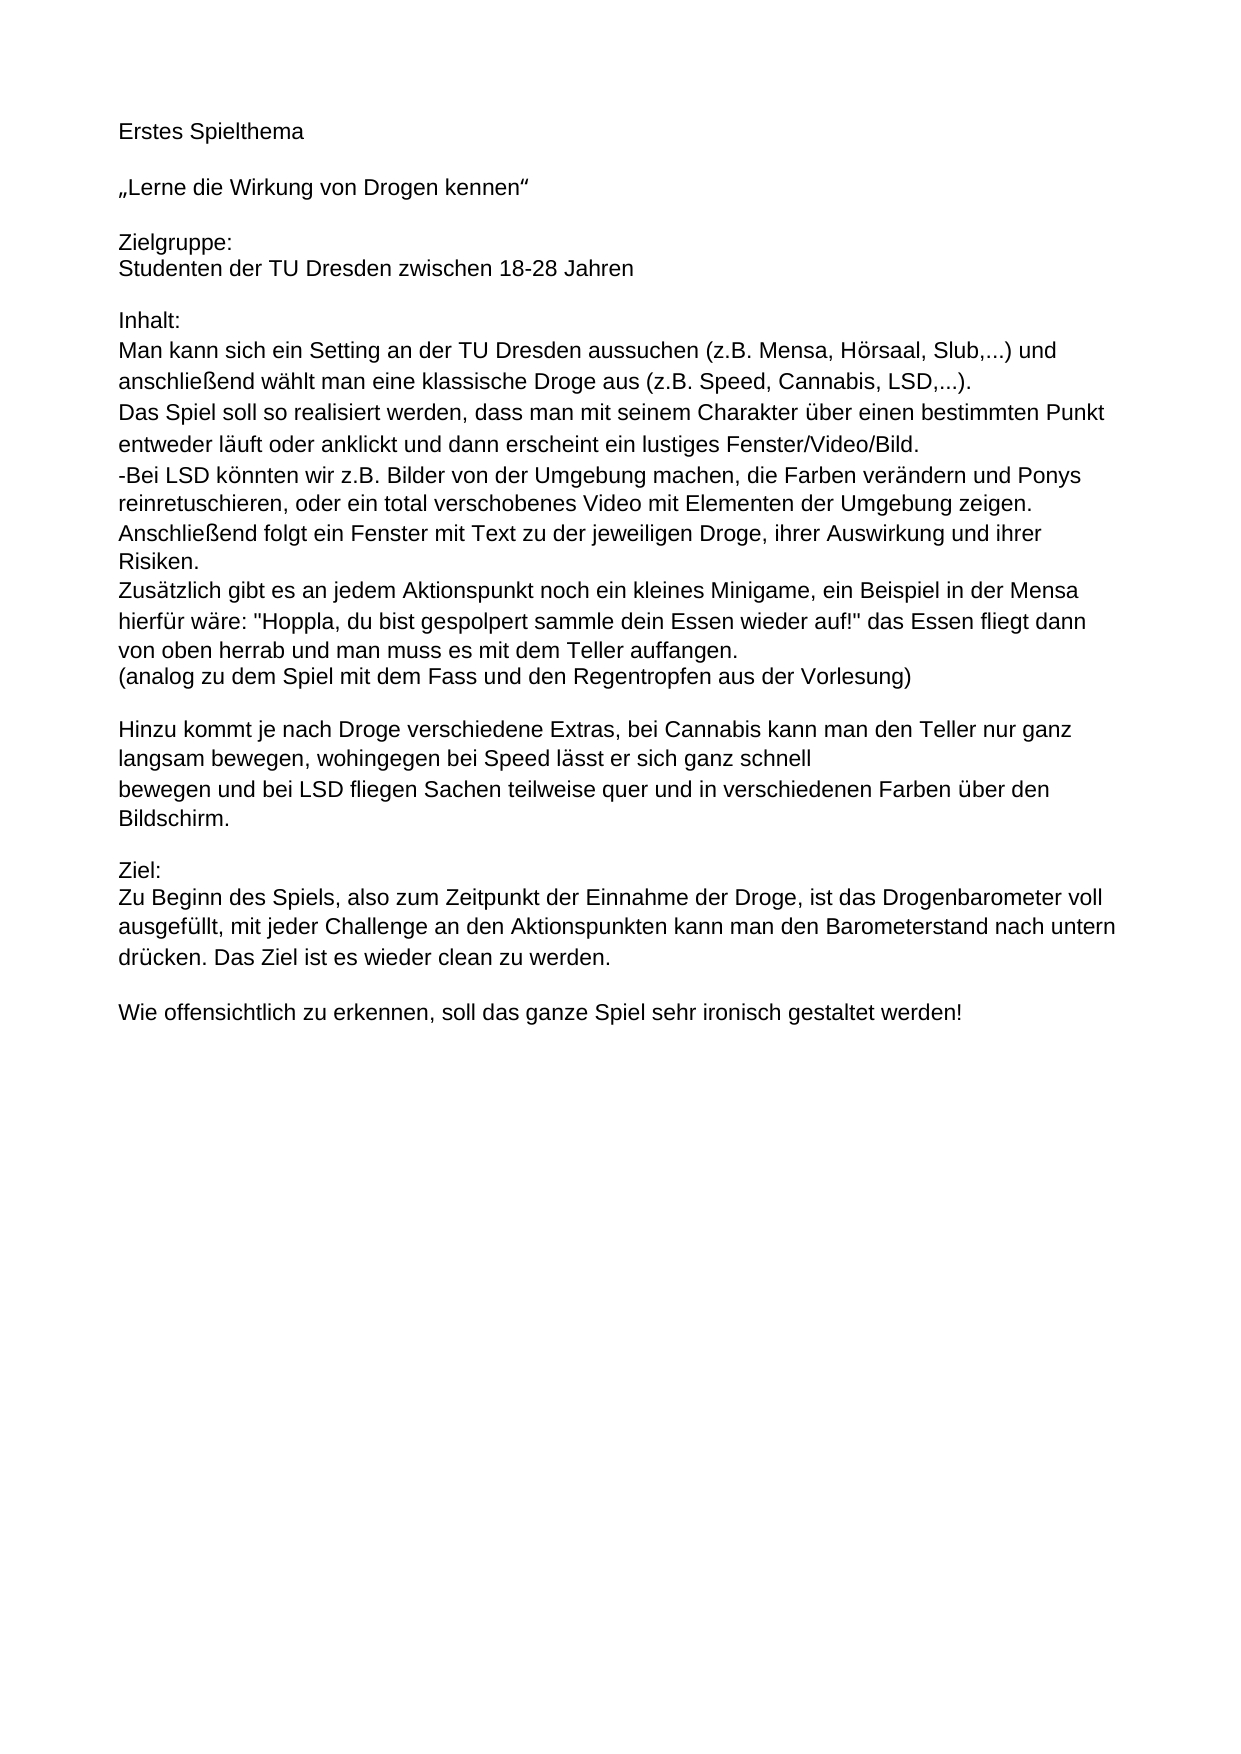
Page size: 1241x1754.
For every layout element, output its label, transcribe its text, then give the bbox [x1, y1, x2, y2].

text entweder läuft oder anklickt und dann erscheint ein lustiges Fenster/Video/Bild. [118, 428, 1122, 459]
text Man kann sich ein Setting an der TU Dresden aussuchen (z.B. Mensa, Hörsaal, Slub,...) und [118, 334, 1122, 365]
text Zu Beginn des Spiels, also zum Zeitpunkt der Einnahme der Droge, ist das Drogenbarometer voll [118, 883, 1122, 910]
text „Lerne die Wirkung von Drogen kennen“ [118, 171, 1122, 202]
text -Bei LSD könnten wir z.B. Bilder von der Umgebung machen, die Farben verändern und Ponys [118, 459, 1122, 490]
text (analog zu dem Spiel mit dem Fass und den Regentropfen aus der Vorlesung) [118, 663, 1122, 689]
text Erstes Spielthema [118, 118, 1122, 144]
text Ziel: [118, 857, 1122, 883]
text Wie offensichtlich zu erkennen, soll das ganze Spiel sehr ironisch gestaltet werden! [118, 999, 1122, 1025]
text Risiken. [118, 548, 1122, 574]
text Inhalt: [118, 307, 1122, 334]
text hierfür wäre: "Hoppla, du bist gespolpert sammle dein Essen wieder auf!" das Essen fliegt dann von oben herrab und man muss es mit dem Teller auffangen. [118, 605, 1122, 663]
text ausgefüllt, mit jeder Challenge an den Aktionspunkten kann man den Barometerstand nach untern [118, 910, 1122, 941]
text Studenten der TU Dresden zwischen 18-28 Jahren [118, 255, 1122, 281]
text drücken. Das Ziel ist es wieder clean zu werden. [118, 941, 1122, 972]
text Zusätzlich gibt es an jedem Aktionspunkt noch ein kleines Minigame, ein Beispiel in der Mensa [118, 574, 1122, 605]
text Anschließend folgt ein Fenster mit Text zu der jeweiligen Droge, ihrer Auswirkung und ihrer [118, 516, 1122, 548]
text bewegen und bei LSD fliegen Sachen teilweise quer und in verschiedenen Farben über den [118, 773, 1122, 804]
text reinretuschieren, oder ein total verschobenes Video mit Elementen der Umgebung zeigen. [118, 490, 1122, 516]
text Das Spiel soll so realisiert werden, dass man mit seinem Charakter über einen bestimmten Punkt [118, 396, 1122, 428]
text Bildschirm. [118, 804, 1122, 831]
text Hinzu kommt je nach Droge verschiedene Extras, bei Cannabis kann man den Teller nur ganz langsam bewegen, wohingegen bei Speed lässt er sich ganz schnell [118, 716, 1122, 773]
text anschließend wählt man eine klassische Droge aus (z.B. Speed, Cannabis, LSD,...). [118, 365, 1122, 396]
text Zielgruppe: [118, 228, 1122, 255]
